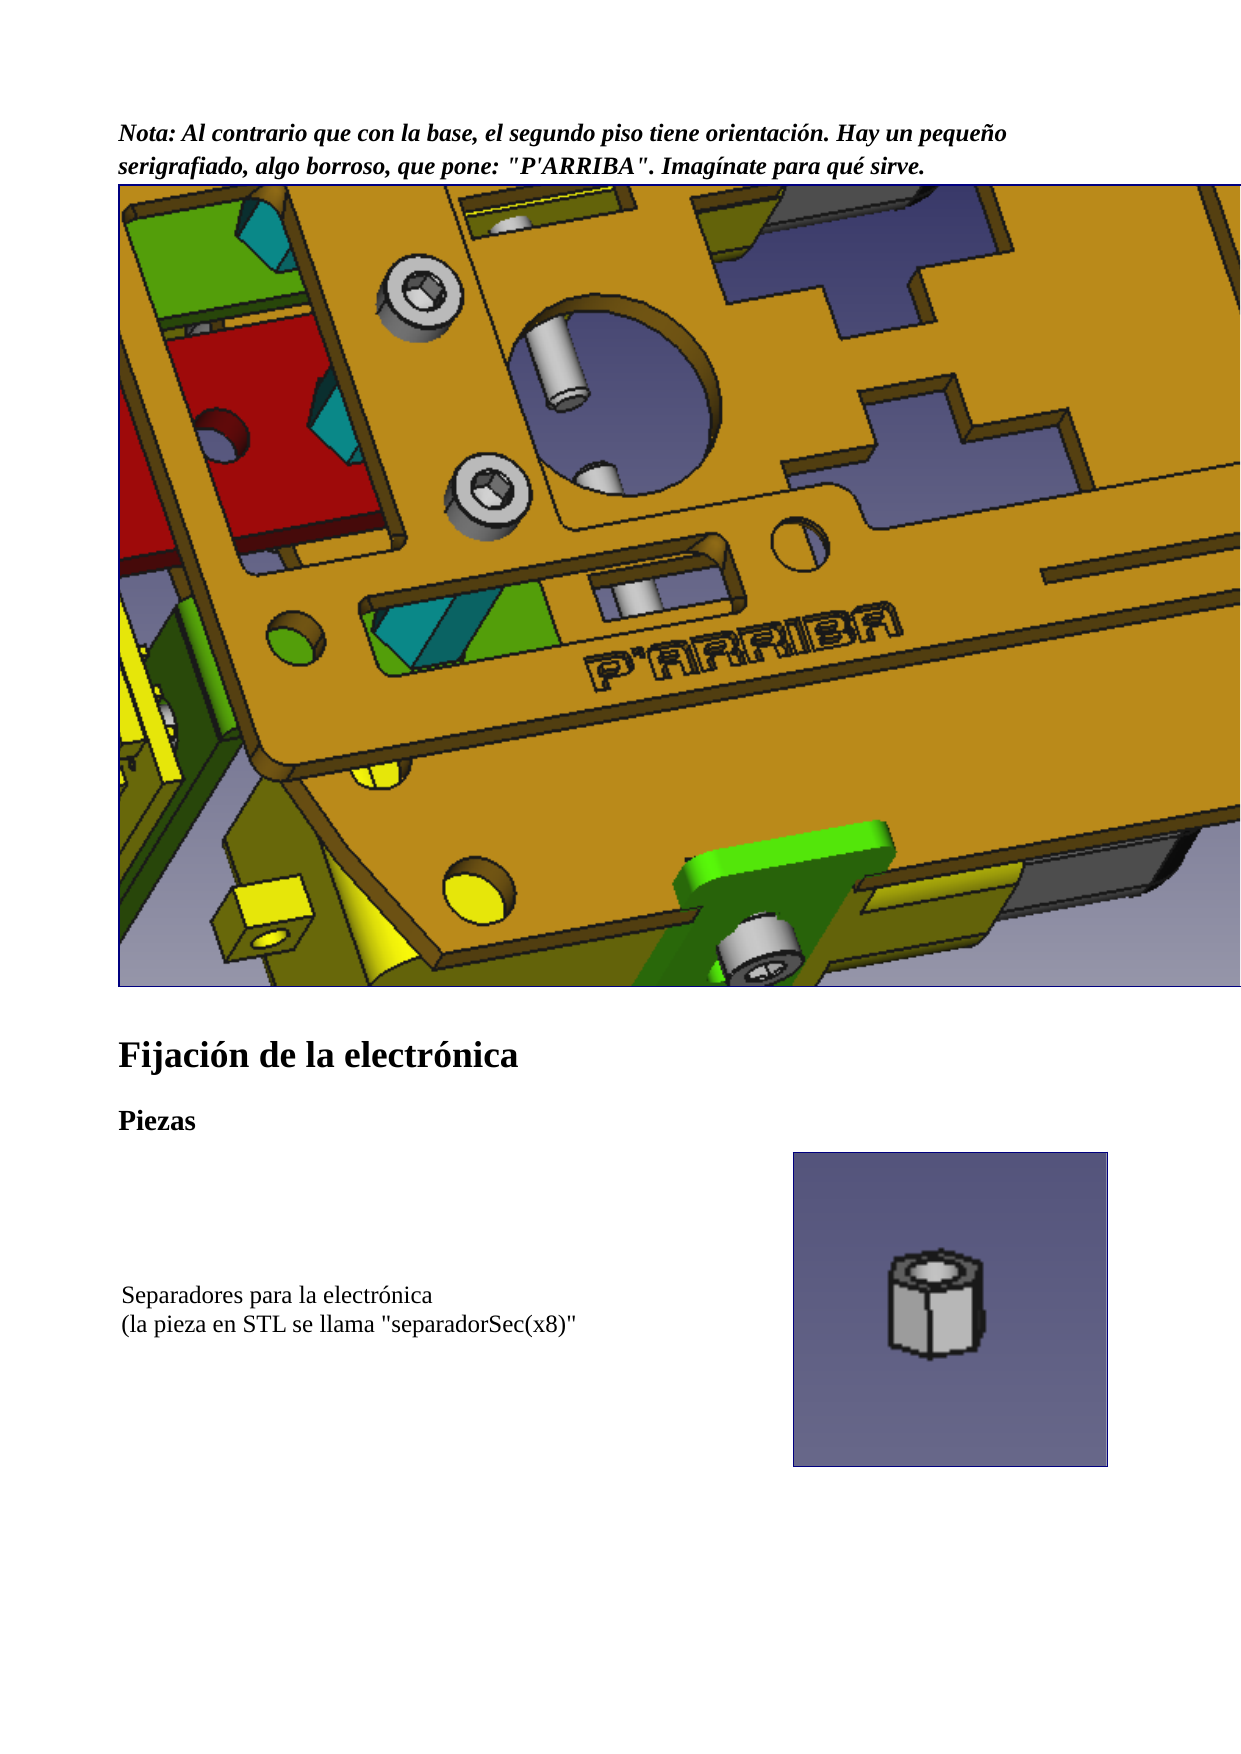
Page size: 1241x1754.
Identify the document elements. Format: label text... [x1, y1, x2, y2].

text [118, 987, 1122, 993]
subtitle Piezas [118, 1103, 1122, 1136]
subtitle Fijación de la electrónica [118, 1032, 1122, 1076]
text Nota: Al contrario que con la base, el segundo piso tiene orientación. Hay un pequeño serigrafiado, algo borroso, que pone: "P'ARRIBA". Imagínate para qué sirve. [118, 118, 1122, 184]
table_header [790, 1149, 1119, 1470]
picture [794, 1153, 1107, 1466]
picture [120, 186, 1241, 986]
table_header Separadores para la electrónica (la pieza en STL se llama "separadorSec(x8)" [118, 1149, 790, 1470]
